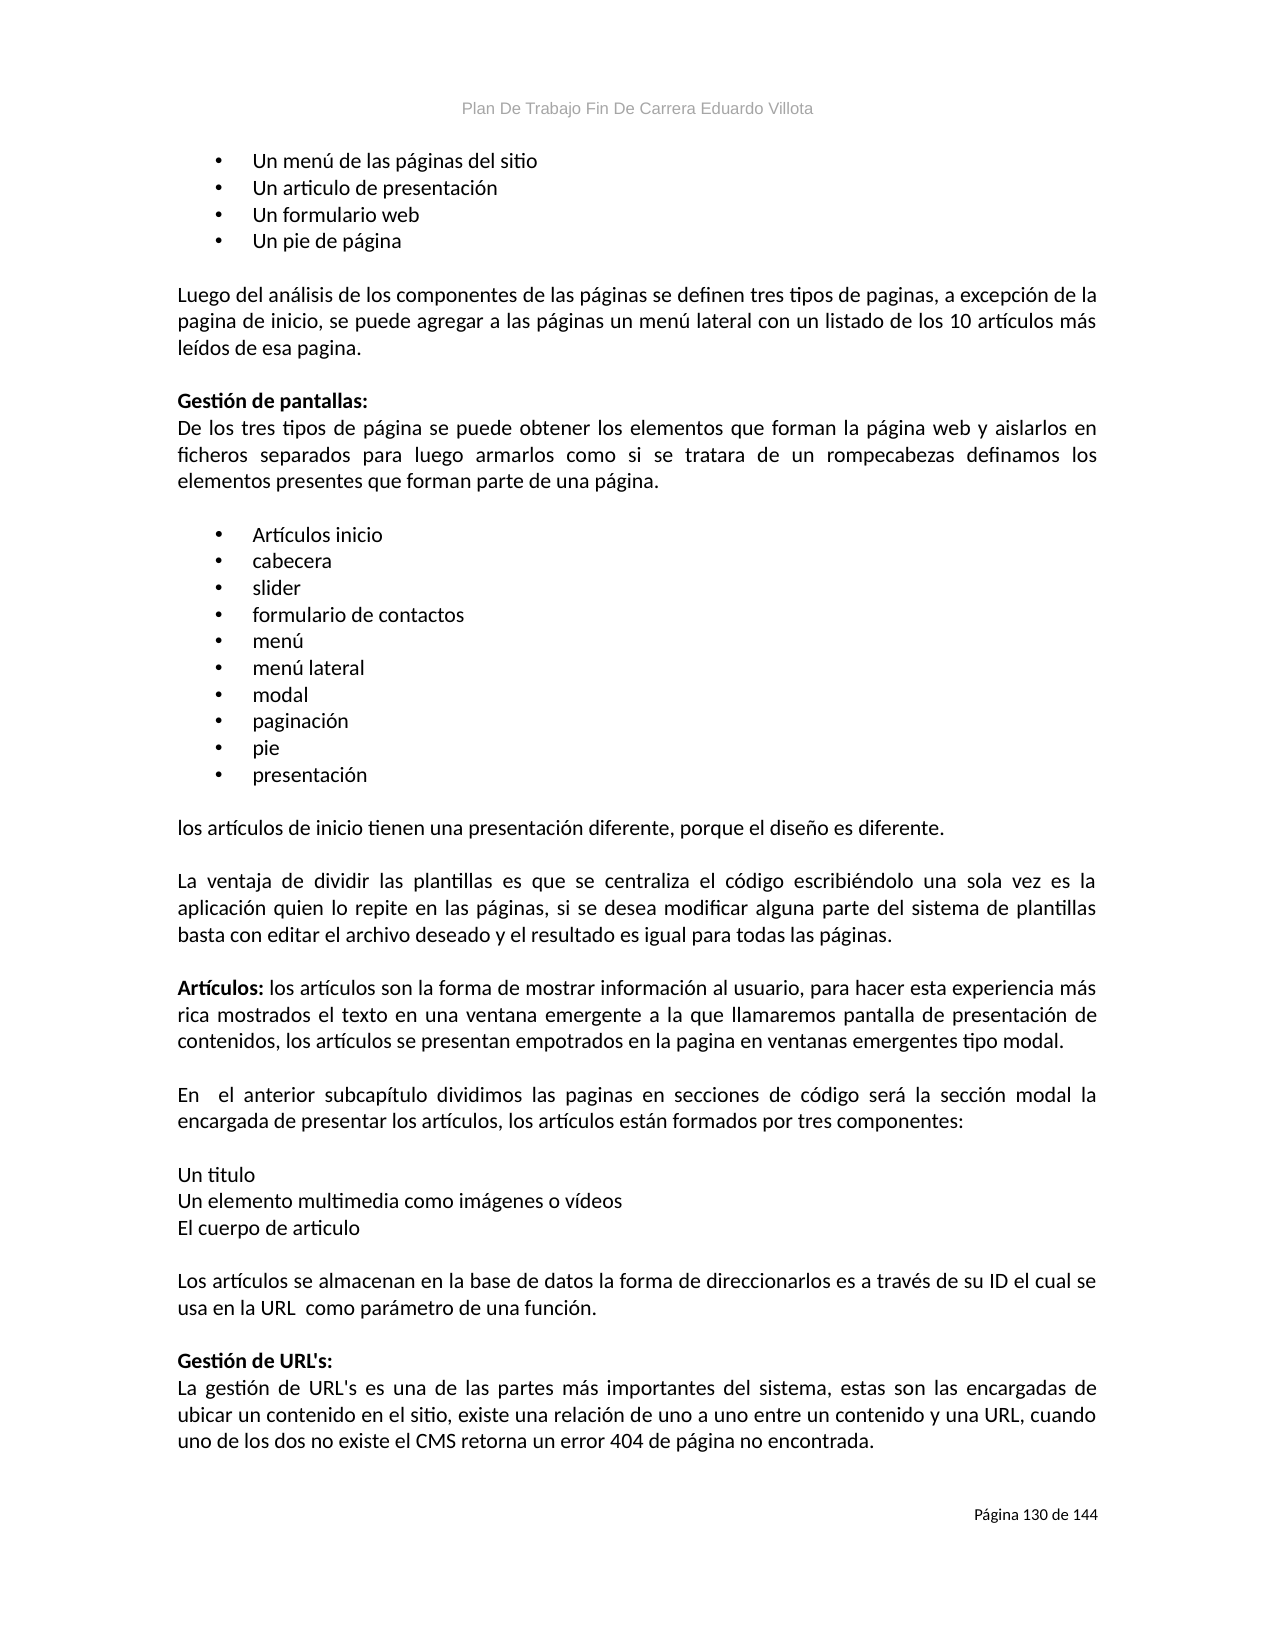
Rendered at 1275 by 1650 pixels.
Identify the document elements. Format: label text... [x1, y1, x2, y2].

text Gestión de URL's: [177, 1348, 1098, 1374]
text La ventaja de dividir las plantillas es que se centraliza el código escribiéndolo una sola vez es la aplicación quien lo repite en las páginas, si se desea modificar alguna parte del sistema de plantillas basta con editar el archivo deseado y el resultado es igual para todas las páginas. [177, 868, 1098, 948]
list presentación [215, 761, 1098, 788]
text los artículos de inicio tienen una presentación diferente, porque el diseño es diferente. [177, 814, 1098, 841]
list Artículos inicio [215, 521, 1098, 548]
text Luego del análisis de los componentes de las páginas se definen tres tipos de paginas, a excepción de la pagina de inicio, se puede agregar a las páginas un menú lateral con un listado de los 10 artículos más leídos de esa pagina. [177, 281, 1098, 361]
text Un titulo [177, 1161, 1098, 1188]
list cabecera [215, 548, 1098, 574]
list menú [215, 628, 1098, 654]
list Un pie de página [215, 228, 1098, 254]
list paginación [215, 708, 1098, 734]
text El cuerpo de articulo [177, 1214, 1098, 1241]
list slider [215, 574, 1098, 601]
text Gestión de pantallas: [177, 388, 1098, 414]
list Un articulo de presentación [215, 174, 1098, 201]
text De los tres tipos de página se puede obtener los elementos que forman la página web y aislarlos en ficheros separados para luego armarlos como si se tratara de un rompecabezas definamos los elementos presentes que forman parte de una página. [177, 414, 1098, 494]
list Un menú de las páginas del sitio [215, 148, 1098, 174]
text En el anterior subcapítulo dividimos las paginas en secciones de código será la sección modal la encargada de presentar los artículos, los artículos están formados por tres componentes: [177, 1081, 1098, 1134]
list pie [215, 734, 1098, 761]
text La gestión de URL's es una de las partes más importantes del sistema, estas son las encargadas de ubicar un contenido en el sitio, existe una relación de uno a uno entre un contenido y una URL, cuando uno de los dos no existe el CMS retorna un error 404 de página no encontrada. [177, 1374, 1098, 1454]
text Artículos: los artículos son la forma de mostrar información al usuario, para hacer esta experiencia más rica mostrados el texto en una ventana emergente a la que llamaremos pantalla de presentación de contenidos, los artículos se presentan empotrados en la pagina en ventanas emergentes tipo modal. [177, 974, 1098, 1054]
text Un elemento multimedia como imágenes o vídeos [177, 1188, 1098, 1214]
list Un formulario web [215, 201, 1098, 228]
list menú lateral [215, 654, 1098, 681]
list formulario de contactos [215, 601, 1098, 628]
list modal [215, 681, 1098, 708]
text Los artículos se almacenan en la base de datos la forma de direccionarlos es a través de su ID el cual se usa en la URL como parámetro de una función. [177, 1268, 1098, 1321]
